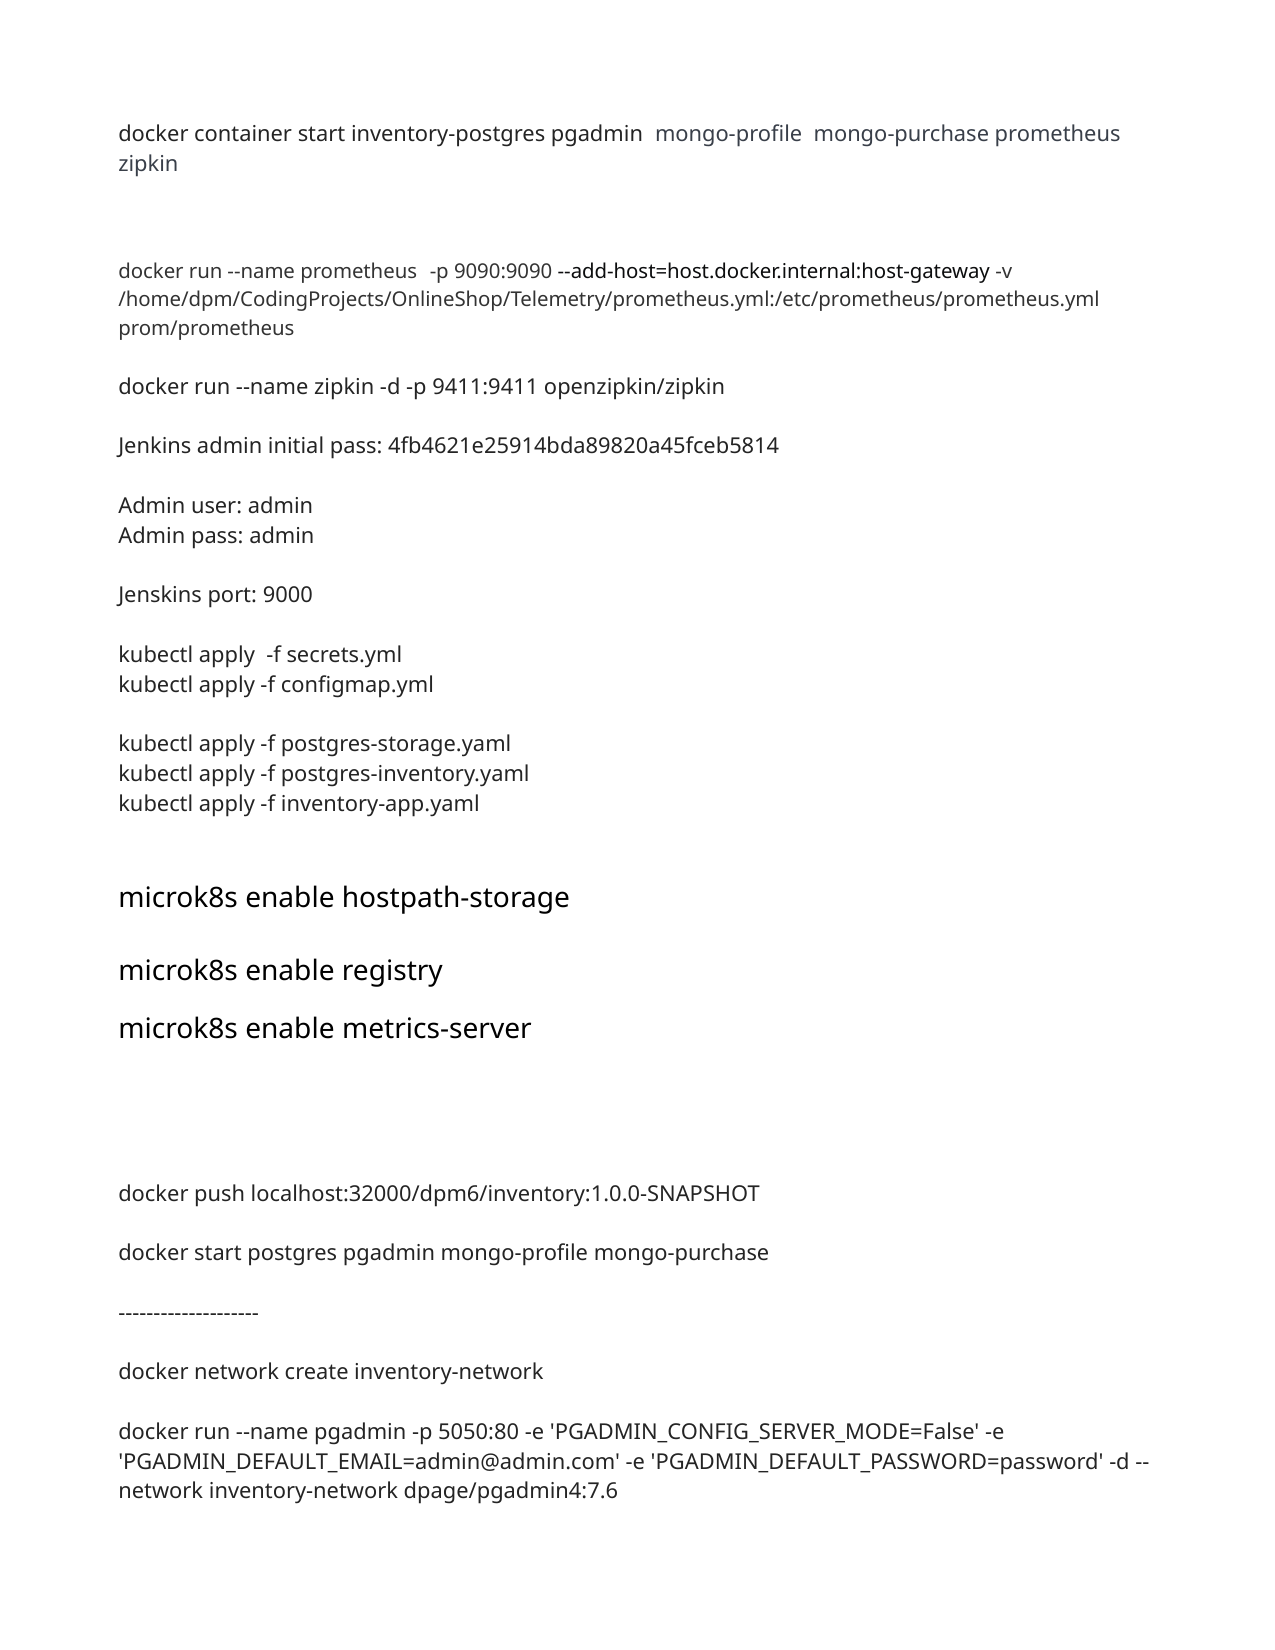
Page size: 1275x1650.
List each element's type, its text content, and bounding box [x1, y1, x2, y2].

text docker start postgres pgadmin mongo-profile mongo-purchase [118, 1237, 1157, 1267]
text kubectl apply -f inventory-app.yaml [118, 788, 1157, 817]
text kubectl apply -f postgres-inventory.yaml [118, 758, 1157, 788]
text docker network create inventory-network [118, 1356, 1213, 1386]
text docker run --name pgadmin -p 5050:80 -e 'PGADMIN_CONFIG_SERVER_MODE=False' -e 'PGADMIN_DEFAULT_EMAIL=admin@admin.com' -e 'PGADMIN_DEFAULT_PASSWORD=password' -d --network inventory-network dpage/pgadmin4:7.6 [118, 1416, 1213, 1505]
text microk8s enable hostpath-storage [118, 877, 1157, 915]
text kubectl apply -f postgres-storage.yaml [118, 728, 1157, 758]
text Jenskins port: 9000 kubectl apply -f secrets.yml [118, 579, 1157, 668]
text docker run --name zipkin -d -p 9411:9411 openzipkin/zipkin [118, 371, 1157, 400]
text microk8s enable metrics-server [118, 1008, 1157, 1047]
text Admin pass: admin [118, 519, 1157, 549]
text microk8s enable registry [118, 915, 1157, 988]
text -------------------- [118, 1297, 1157, 1327]
text docker push localhost:32000/dpm6/inventory:1.0.0-SNAPSHOT [118, 1178, 1157, 1207]
text docker run --name prometheus -p 9090:9090 --add-host=host.docker.internal:host-gateway -v /home/dpm/CodingProjects/OnlineShop/Telemetry/prometheus.yml:/etc/prometheus/prometheus.yml prom/prometheus [118, 257, 1157, 341]
text Jenkins admin initial pass: 4fb4621e25914bda89820a45fceb5814 Admin user: admin [118, 430, 1157, 519]
text kubectl apply -f configmap.yml [118, 668, 1157, 698]
text docker container start inventory-postgres pgadmin mongo-profile mongo-purchase prometheus zipkin [118, 118, 1157, 178]
